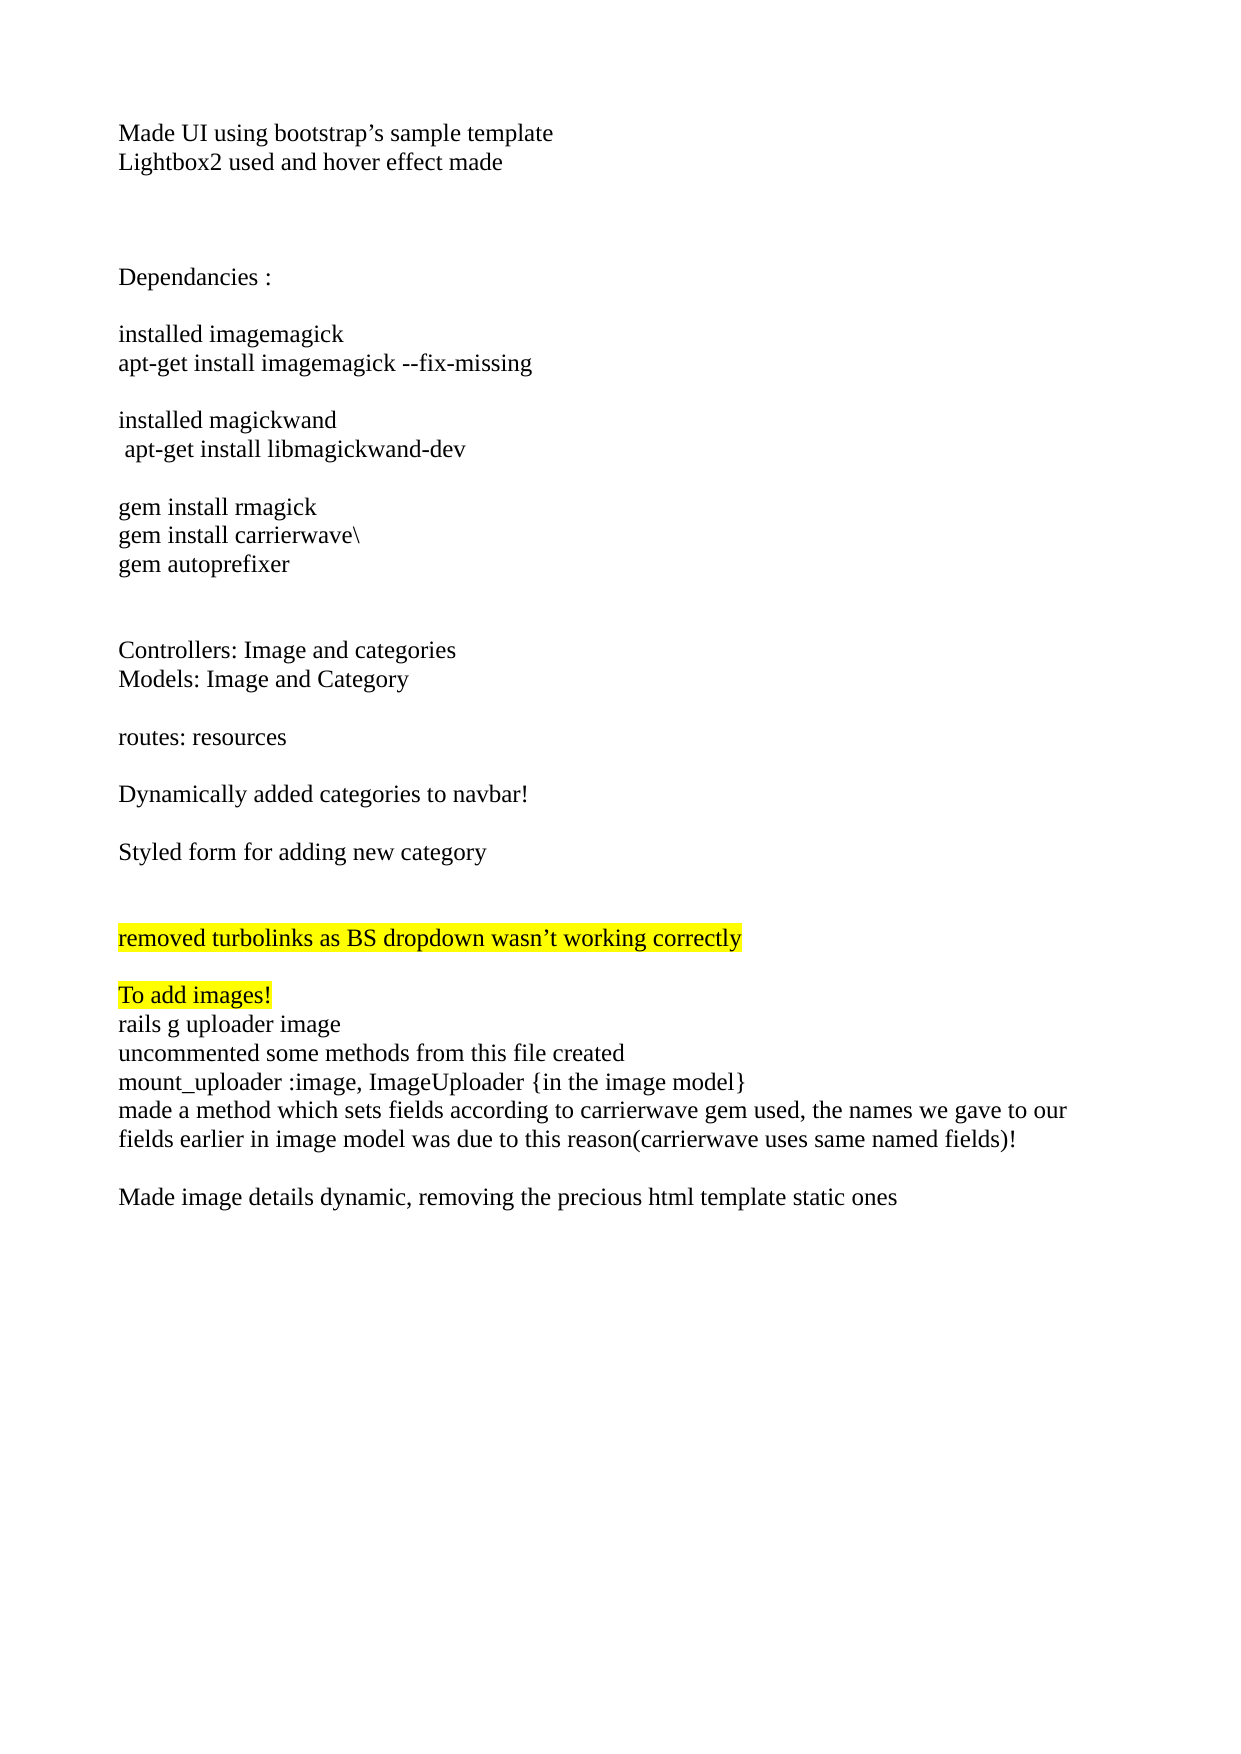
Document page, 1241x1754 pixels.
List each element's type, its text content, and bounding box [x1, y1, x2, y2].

text mount_uploader :image, ImageUploader {in the image model} [118, 1067, 1122, 1096]
text uncommented some methods from this file created [118, 1038, 1122, 1067]
text Dependancies : [118, 262, 1122, 291]
text To add images! [118, 981, 1122, 1009]
text Controllers: Image and categories [118, 636, 1122, 664]
text Dynamically added categories to navbar! [118, 779, 1122, 808]
text Models: Image and Category [118, 664, 1122, 693]
text Lightbox2 used and hover effect made [118, 147, 1122, 176]
text apt-get install libmagickwand-dev [118, 434, 1122, 463]
text Made UI using bootstrap’s sample template [118, 118, 1122, 147]
text gem install rmagick [118, 492, 1122, 521]
text rails g uploader image [118, 1009, 1122, 1038]
text routes: resources [118, 722, 1122, 751]
text installed imagemagick [118, 319, 1122, 348]
text gem install carrierwave\ [118, 521, 1122, 549]
text made a method which sets fields according to carrierwave gem used, the names we gave to our fields earlier in image model was due to this reason(carrierwave uses same named fields)! [118, 1096, 1122, 1153]
text removed turbolinks as BS dropdown wasn’t working correctly [118, 923, 1122, 952]
text Styled form for adding new category [118, 837, 1122, 866]
text Made image details dynamic, removing the precious html template static ones [118, 1182, 1122, 1211]
text installed magickwand [118, 406, 1122, 434]
text gem autoprefixer [118, 549, 1122, 578]
text apt-get install imagemagick --fix-missing [118, 348, 1122, 377]
